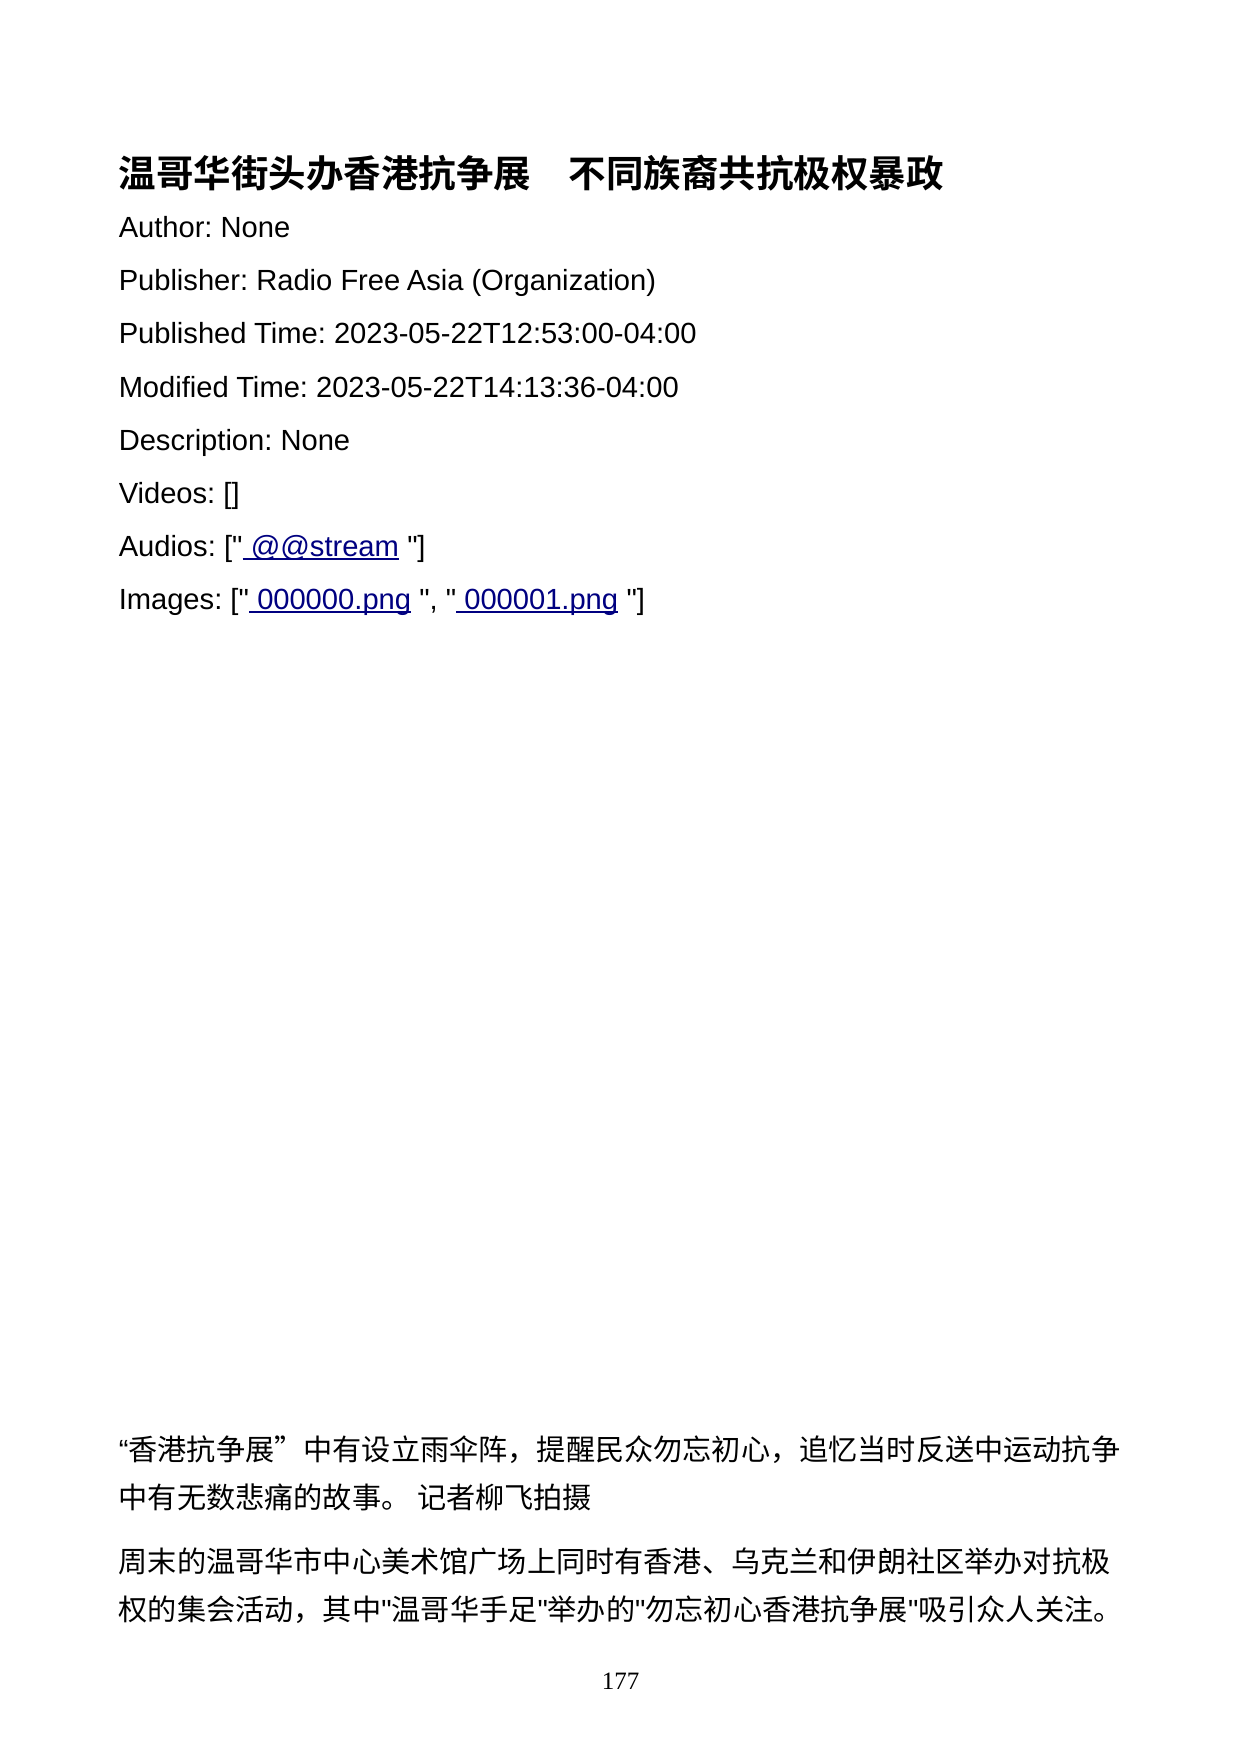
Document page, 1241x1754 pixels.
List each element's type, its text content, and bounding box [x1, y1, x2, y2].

subtitle 温哥华街头办香港抗争展 不同族裔共抗极权暴政 [118, 143, 1122, 198]
text Videos: [] [118, 476, 1122, 509]
text Modified Time: 2023-05-22T14:13:36-04:00 [118, 370, 1122, 403]
text Author: None [118, 210, 1122, 244]
text “香港抗争展”中有设立雨伞阵，提醒民众勿忘初心，追忆当时反送中运动抗争中有无数悲痛的故事。 记者柳飞拍摄 [118, 635, 1122, 1517]
text Audios: [" @@stream "] [118, 529, 1122, 563]
text 周末的温哥华市中心美术馆广场上同时有香港、乌克兰和伊朗社区举办对抗极权的集会活动，其中"温哥华手足"举办的"勿忘初心香港抗争展"吸引众人关注。 [118, 1538, 1122, 1629]
text Publisher: Radio Free Asia (Organization) [118, 263, 1122, 297]
text Images: [" 000000.png ", " 000001.png "] [118, 582, 1122, 616]
text Description: None [118, 423, 1122, 456]
text Published Time: 2023-05-22T12:53:00-04:00 [118, 317, 1122, 350]
